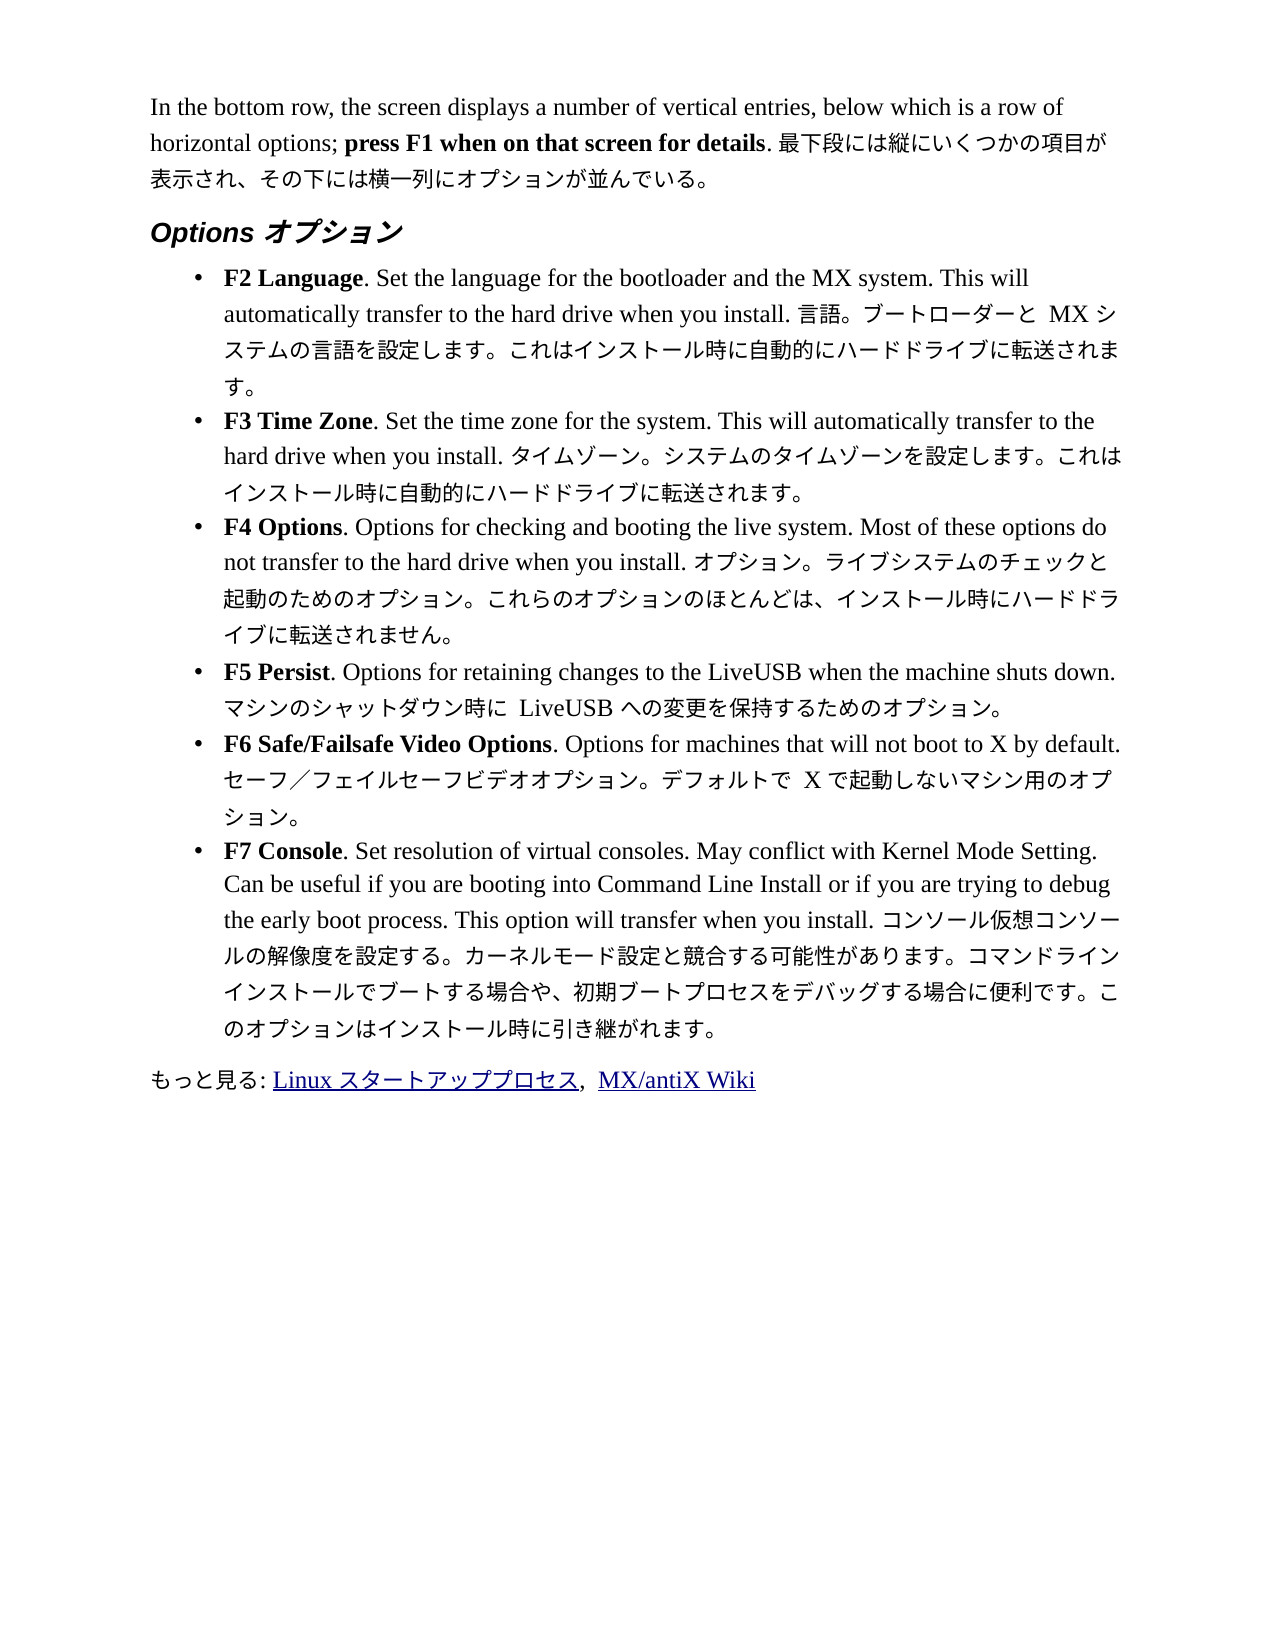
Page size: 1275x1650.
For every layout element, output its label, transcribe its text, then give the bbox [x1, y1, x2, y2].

subtitle Options オプション [150, 211, 1125, 251]
list F5 Persist. Options for retaining changes to the LiveUSB when the machine shuts down. マシンのシャットダウン時に LiveUSB への変更を保持するためのオプション。 [194, 654, 1125, 722]
text In the bottom row, the screen displays a number of vertical entries, below which is a row of horizontal options; press F1 when on that screen for details. 最下段には縦にいくつかの項目が表示され、その下には横一列にオプションが並んでいる。 [150, 92, 1125, 193]
list F2 Language. Set the language for the bootloader and the MX system. This will automatically transfer to the hard drive when you install. 言語。ブートローダーと MX システムの言語を設定します。これはインストール時に自動的にハードドライブに転送されます。 [194, 263, 1125, 401]
text もっと見る: Linux スタートアッププロセス, MX/antiX Wiki [150, 1063, 1125, 1094]
list F4 Options. Options for checking and booting the live system. Most of these options do not transfer to the hard drive when you install. オプション。ライブシステムのチェックと起動のためのオプション。これらのオプションのほとんどは、インストール時にハードドライブに転送されません。 [194, 512, 1125, 650]
list F7 Console. Set resolution of virtual consoles. May conflict with Kernel Mode Setting. Can be useful if you are booting into Command Line Install or if you are trying to debug the early boot process. This option will transfer when you install. コンソール仮想コンソールの解像度を設定する。カーネルモード設定と競合する可能性があります。コマンドラインインストールでブートする場合や、初期ブートプロセスをデバッグする場合に便利です。このオプションはインストール時に引き継がれます。 [194, 836, 1125, 1043]
list F3 Time Zone. Set the time zone for the system. This will automatically transfer to the hard drive when you install. タイムゾーン。システムのタイムゾーンを設定します。これはインストール時に自動的にハードドライブに転送されます。 [194, 406, 1125, 507]
list F6 Safe/Failsafe Video Options. Options for machines that will not boot to X by default.セーフ／フェイルセーフビデオオプション。デフォルトで X で起動しないマシン用のオプション。 [194, 727, 1125, 832]
